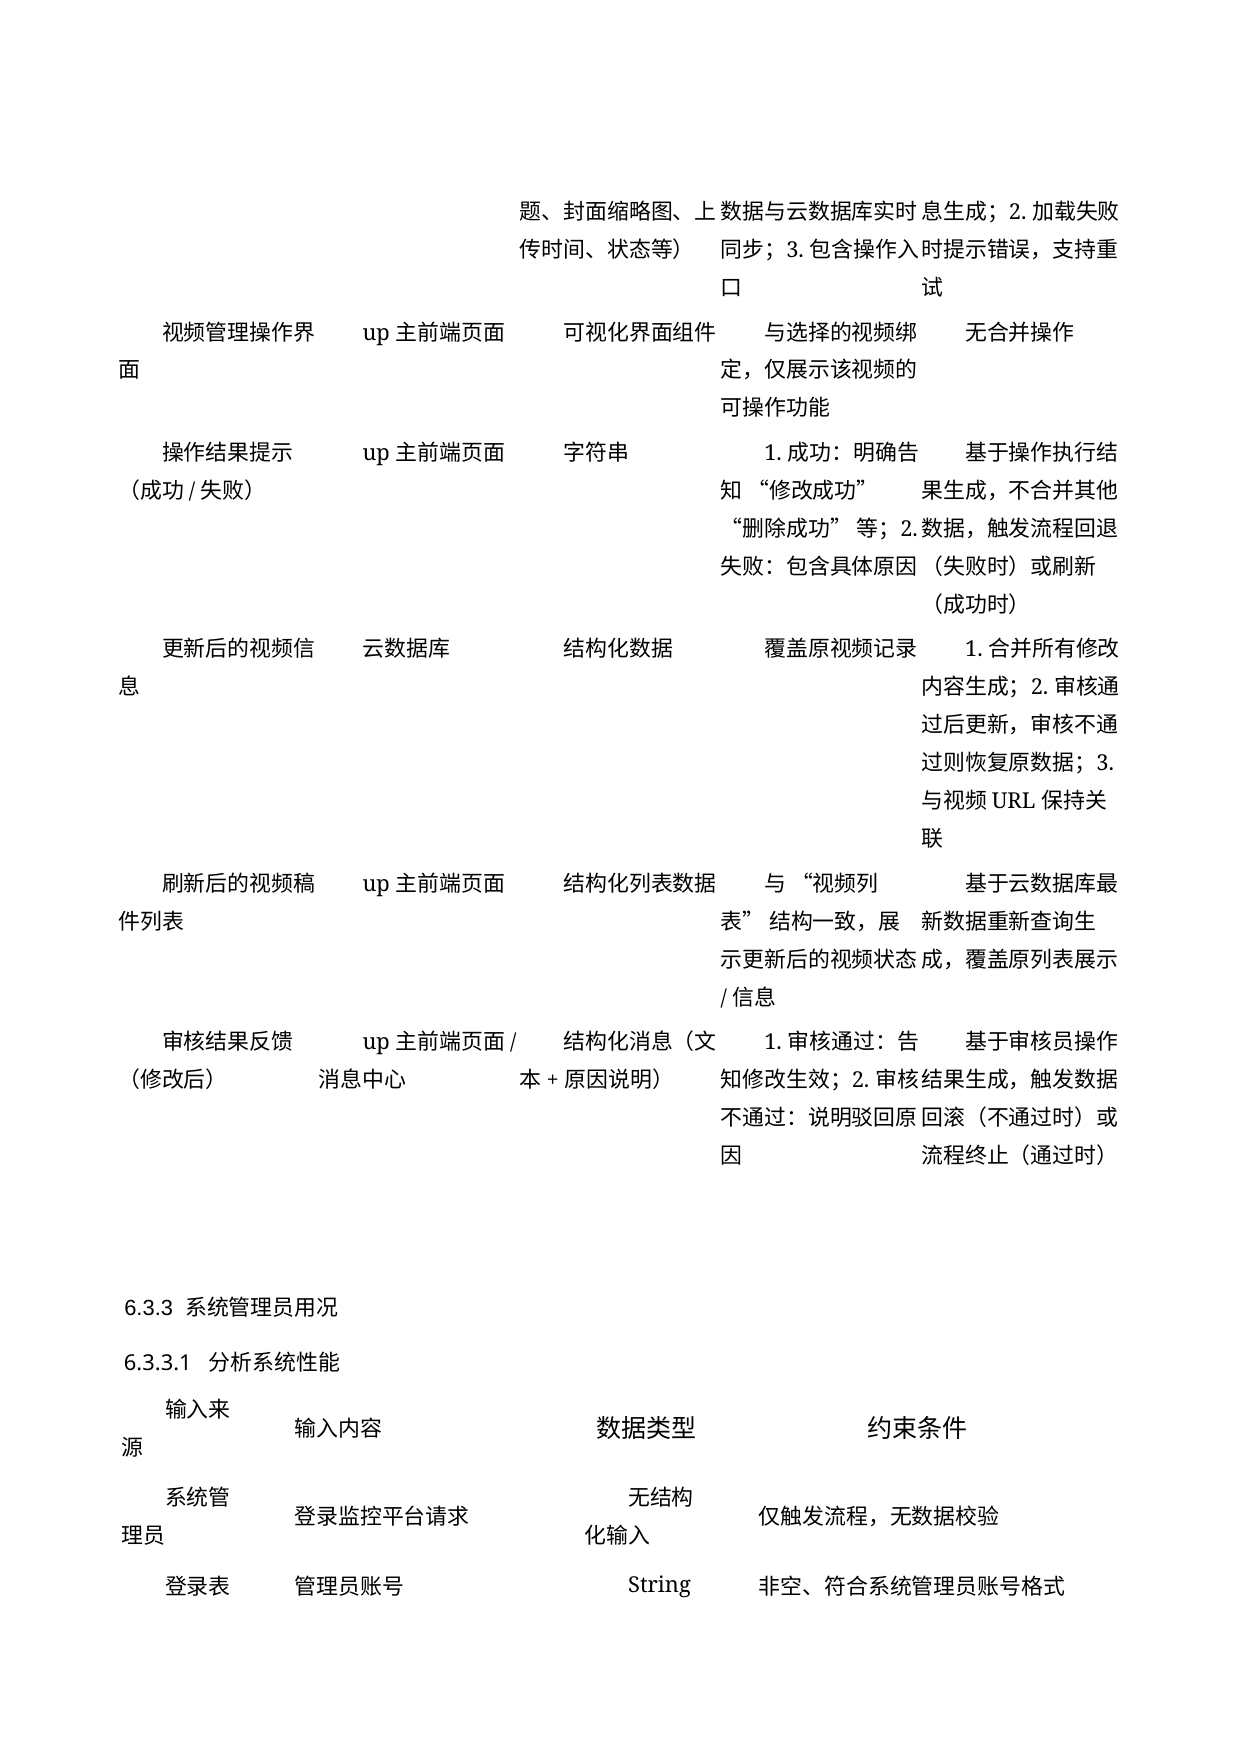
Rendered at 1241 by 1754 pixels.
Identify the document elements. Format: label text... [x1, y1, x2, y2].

table_header 数据类型 [581, 1383, 712, 1471]
table_cell 可视化界面组件 [520, 308, 720, 428]
table_cell up 主前端页面 [319, 308, 519, 428]
table_cell 审核结果反馈（修改后） [118, 1018, 319, 1176]
table_cell [118, 188, 319, 308]
table_cell String [581, 1559, 712, 1610]
subtitle 分析系统性能 [118, 1344, 1122, 1376]
table_header 约束条件 [712, 1383, 1122, 1471]
table_cell 1. 审核通过：告知修改生效；2. 审核不通过：说明驳回原因 [720, 1018, 921, 1176]
table_cell 结构化数据 [520, 625, 720, 859]
table_cell 1. 合并所有修改内容生成；2. 审核通过后更新，审核不通过则恢复原数据；3. 与视频 URL 保持关联 [921, 625, 1122, 859]
table_cell 非空、符合系统管理员账号格式 [712, 1559, 1122, 1610]
table_cell 云数据库 [319, 625, 519, 859]
table_cell 基于云数据库最新数据重新查询生成，覆盖原列表展示 [921, 859, 1122, 1018]
table_cell 更新后的视频信息 [118, 625, 319, 859]
table_cell 数据与云数据库实时同步；3. 包含操作入口 [720, 188, 921, 308]
table_cell 无结构化输入 [581, 1471, 712, 1559]
table_cell 视频管理操作界面 [118, 308, 319, 428]
table_cell up 主前端页面 / 消息中心 [319, 1018, 519, 1176]
table_header 输入内容 [248, 1383, 581, 1471]
table_cell 基于审核员操作结果生成，触发数据回滚（不通过时）或流程终止（通过时） [921, 1018, 1122, 1176]
table_header 输入来源 [118, 1383, 248, 1471]
table_cell [319, 188, 519, 308]
table_cell 1. 成功：明确告知 “修改成功”“删除成功” 等；2. 失败：包含具体原因 [720, 429, 921, 625]
table_cell 覆盖原视频记录 [720, 625, 921, 859]
subtitle 系统管理员用况 [118, 1290, 1122, 1322]
table_cell 仅触发流程，无数据校验 [712, 1471, 1122, 1559]
table_cell 结构化消息（文本 + 原因说明） [520, 1018, 720, 1176]
table_cell 与 “视频列表” 结构一致，展示更新后的视频状态 / 信息 [720, 859, 921, 1018]
table_cell 字符串 [520, 429, 720, 625]
table_cell 管理员账号 [248, 1559, 581, 1610]
table_cell 操作结果提示（成功 / 失败） [118, 429, 319, 625]
table_cell 登录监控平台请求 [248, 1471, 581, 1559]
table_cell 题、封面缩略图、上传时间、状态等） [520, 188, 720, 308]
table_cell 基于操作执行结果生成，不合并其他数据，触发流程回退（失败时）或刷新（成功时） [921, 429, 1122, 625]
table_cell 无合并操作 [921, 308, 1122, 428]
table_cell 结构化列表数据 [520, 859, 720, 1018]
table_cell 息生成；2. 加载失败时提示错误，支持重试 [921, 188, 1122, 308]
table_cell up 主前端页面 [319, 859, 519, 1018]
table_cell 与选择的视频绑定，仅展示该视频的可操作功能 [720, 308, 921, 428]
table_cell 刷新后的视频稿件列表 [118, 859, 319, 1018]
table_cell 登录表 [118, 1559, 248, 1610]
table_cell 系统管理员 [118, 1471, 248, 1559]
table_cell up 主前端页面 [319, 429, 519, 625]
